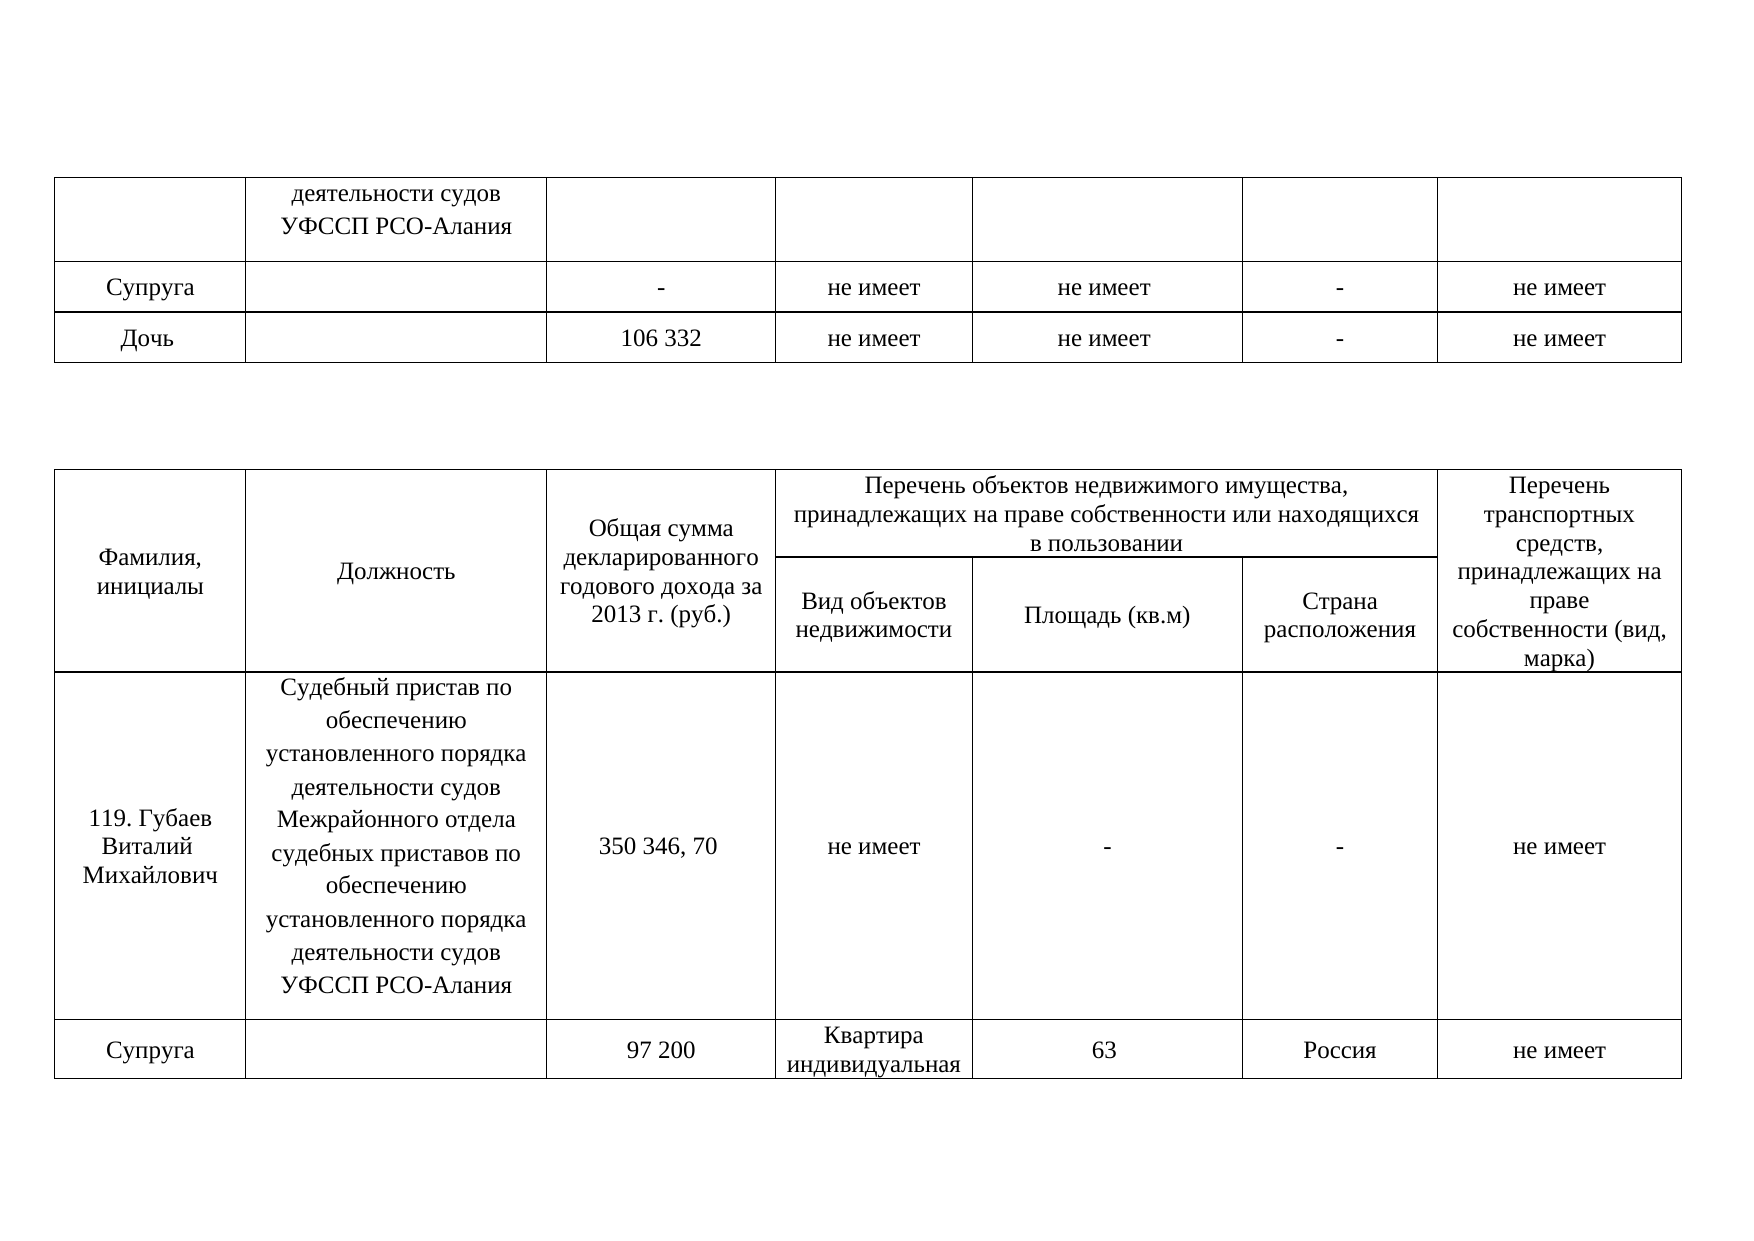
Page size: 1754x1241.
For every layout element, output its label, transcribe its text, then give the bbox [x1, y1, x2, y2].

table_cell Судебный пристав по обеспечению установленного порядка деятельности судов Межрайонного отдела судебных приставов по обеспечению установленного порядка деятельности судов УФССП РСО-Алания [246, 673, 546, 1019]
table_cell не имеет [1438, 313, 1681, 362]
table_cell квартира индивидуальная [776, 1020, 972, 1078]
table_cell не имеет [973, 262, 1242, 311]
table_cell деятельности судов УФССП РСО-Алания [246, 178, 546, 261]
table_cell [973, 178, 1242, 261]
table_cell не имеет [1438, 262, 1681, 311]
table_cell 119. Губаев Виталий Михайлович [55, 673, 245, 1019]
table_cell [1438, 178, 1681, 261]
table_cell 97 200 [547, 1020, 775, 1078]
table_cell - [1243, 262, 1437, 311]
table_cell Супруга [55, 262, 245, 311]
table_cell [246, 1020, 546, 1078]
table_cell - [1243, 673, 1437, 1019]
table_cell - [1243, 313, 1437, 362]
table_cell - [547, 262, 775, 311]
table_cell 63 [973, 1020, 1242, 1078]
table_cell [1243, 178, 1437, 261]
table_cell не имеет [776, 673, 972, 1019]
table_header Должность [246, 470, 546, 671]
table_cell Площадь (кв.м) [973, 558, 1242, 671]
table_header Общая сумма декларированного годового дохода за 2013 г. (руб.) [547, 470, 775, 671]
table_header Перечень объектов недвижимого имущества, принадлежащих на праве собственности или находящихся в пользовании [776, 470, 1437, 556]
table_cell дочь [55, 313, 245, 362]
table_cell [776, 178, 972, 261]
table_cell [547, 178, 775, 261]
table_cell - [973, 673, 1242, 1019]
table_cell 106 332 [547, 313, 775, 362]
table_cell Супруга [55, 1020, 245, 1078]
table_cell [246, 313, 546, 362]
table_cell не имеет [776, 313, 972, 362]
table_cell Вид объектов недвижимости [776, 558, 972, 671]
table_cell не имеет [776, 262, 972, 311]
table_header Перечень транспортных средств, принадлежащих на праве собственности (вид, марка) [1438, 470, 1681, 671]
table_cell [55, 178, 245, 261]
table_cell 350 346, 70 [547, 673, 775, 1019]
table_cell [246, 262, 546, 311]
table_cell не имеет [1438, 1020, 1681, 1078]
table_header Фамилия, инициалы [55, 470, 245, 671]
table_cell Страна расположения [1243, 558, 1437, 671]
table_cell Россия [1243, 1020, 1437, 1078]
table_cell не имеет [973, 313, 1242, 362]
table_cell не имеет [1438, 673, 1681, 1019]
